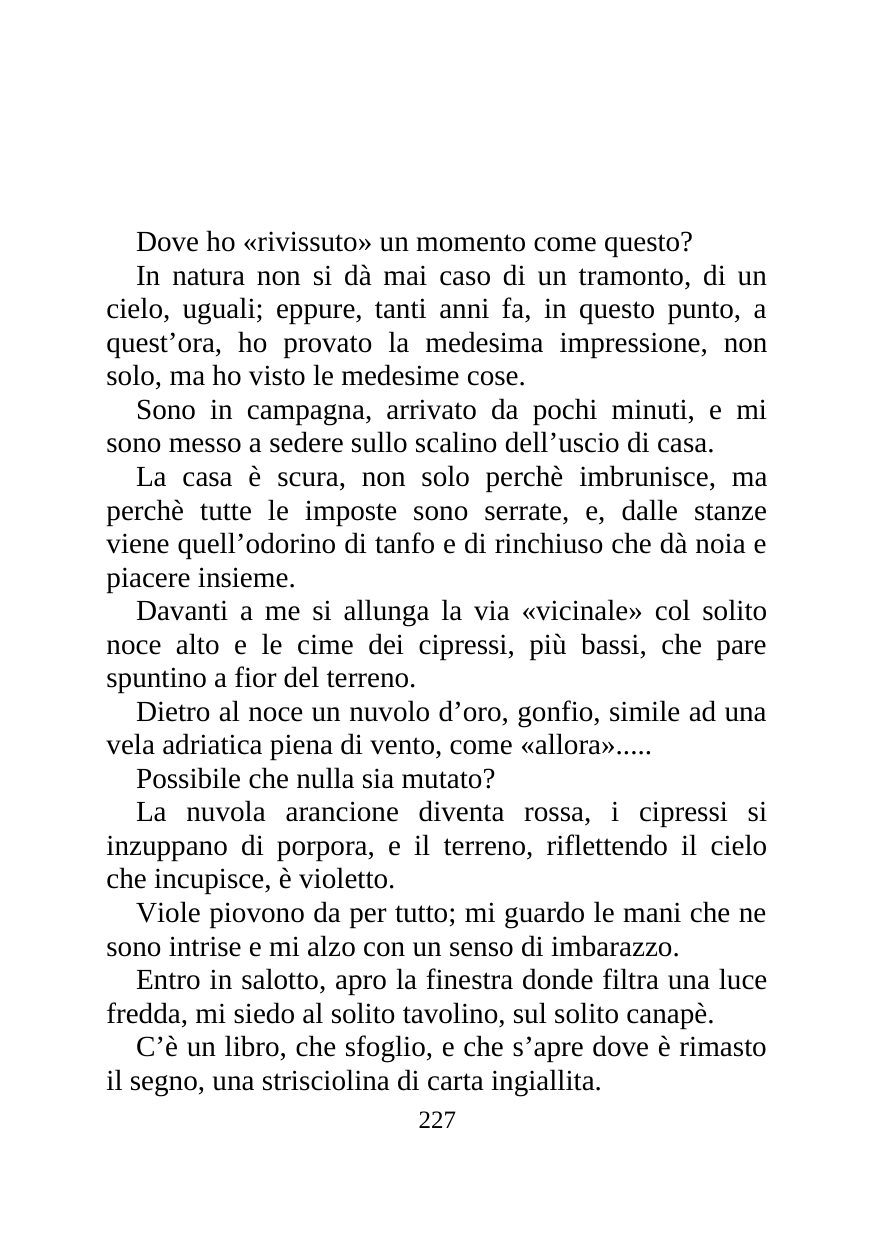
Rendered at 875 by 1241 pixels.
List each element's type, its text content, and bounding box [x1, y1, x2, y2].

text Davanti a me si allunga la via «vicinale» col solito noce alto e le cime dei cipressi, più bassi, che pare spuntino a fior del terreno. [106, 593, 768, 694]
text In natura non si dà mai caso di un tramonto, di un cielo, uguali; eppure, tanti anni fa, in questo punto, a quest’ora, ho provato la medesima impressione, non solo, ma ho visto le medesime cose. [106, 258, 768, 392]
text C’è un libro, che sfoglio, e che s’apre dove è rimasto il segno, una strisciolina di carta ingiallita. [106, 1029, 768, 1096]
text Dove ho «rivissuto» un momento come questo? [106, 224, 768, 258]
text La casa è scura, non solo perchè imbrunisce, ma perchè tutte le imposte sono serrate, e, dalle stanze viene quell’odorino di tanfo e di rinchiuso che dà noia e piacere insieme. [106, 459, 768, 593]
text Viole piovono da per tutto; mi guardo le mani che ne sono intrise e mi alzo con un senso di imbarazzo. [106, 895, 768, 962]
text Possibile che nulla sia mutato? [106, 761, 768, 794]
text Entro in salotto, apro la finestra donde filtra una luce fredda, mi siedo al solito tavolino, sul solito canapè. [106, 962, 768, 1029]
text Sono in campagna, arrivato da pochi minuti, e mi sono messo a sedere sullo scalino dell’uscio di casa. [106, 392, 768, 459]
text Dietro al noce un nuvolo d’oro, gonfio, simile ad una vela adriatica piena di vento, come «allora»..... [106, 694, 768, 761]
text La nuvola arancione diventa rossa, i cipressi si inzuppano di porpora, e il terreno, riflettendo il cielo che incupisce, è violetto. [106, 794, 768, 895]
